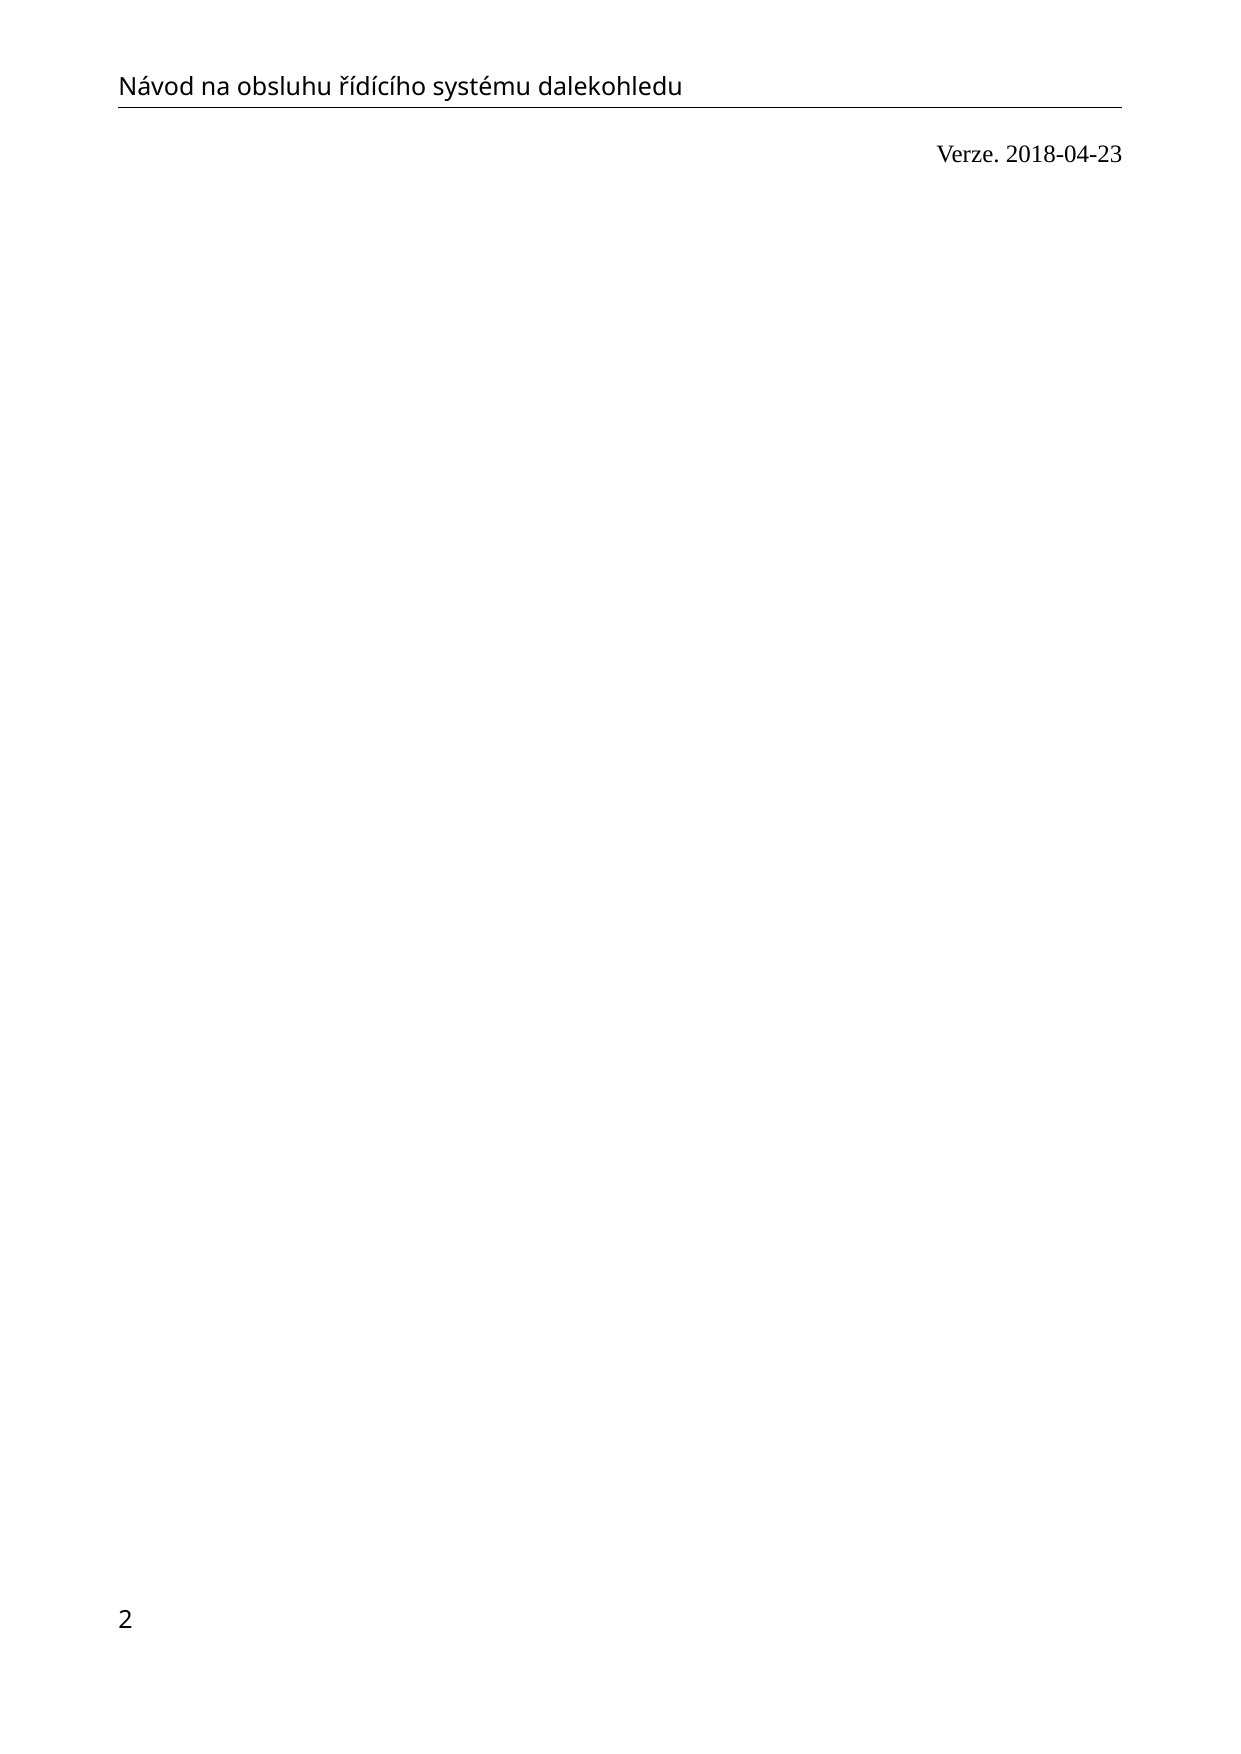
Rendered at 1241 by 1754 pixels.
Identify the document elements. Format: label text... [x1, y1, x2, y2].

text Verze. 2018-04-23 [118, 139, 1122, 168]
